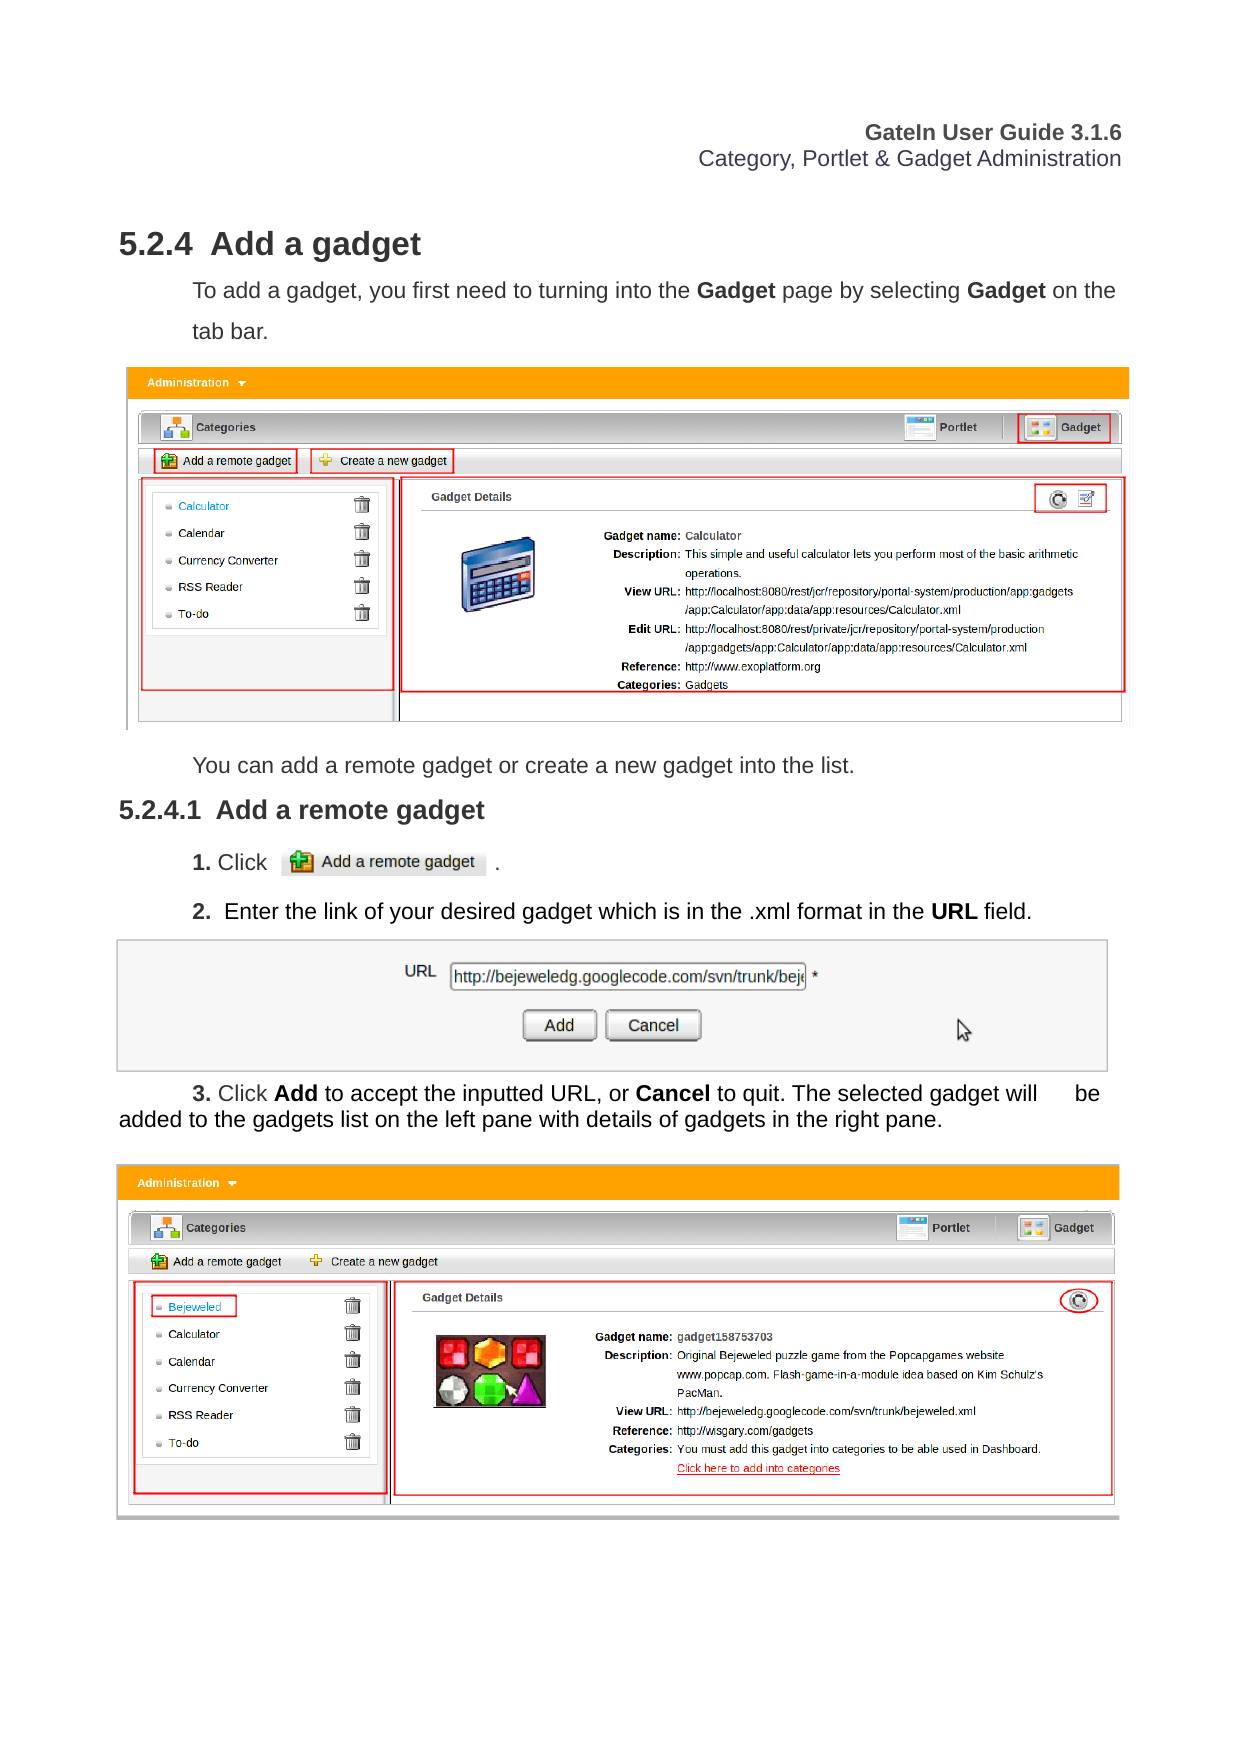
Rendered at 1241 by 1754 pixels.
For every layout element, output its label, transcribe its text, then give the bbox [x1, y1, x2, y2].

text 3. Click Add to accept the inputted URL, or Cancel to quit. The selected gadget will be added to the gadgets list on the left pane with details of gadgets in the right pane. [118, 1073, 1122, 1132]
subtitle Add a remote gadget [118, 794, 1122, 825]
picture [112, 937, 1116, 1073]
picture [116, 1164, 1120, 1520]
text 2. Enter the link of your desired gadget which is in the .xml format in the URL field. [118, 898, 1122, 924]
text You can add a remote gadget or create a new gadget into the list. [118, 752, 1122, 779]
text To add a gadget, you first need to turning into the Gadget page by selecting Gadget on the [118, 277, 1122, 303]
subtitle Add a gadget [118, 223, 1122, 262]
text tab bar. [118, 318, 1122, 345]
text 1. Click . [118, 840, 1122, 883]
picture [126, 367, 1130, 730]
picture [281, 847, 487, 876]
